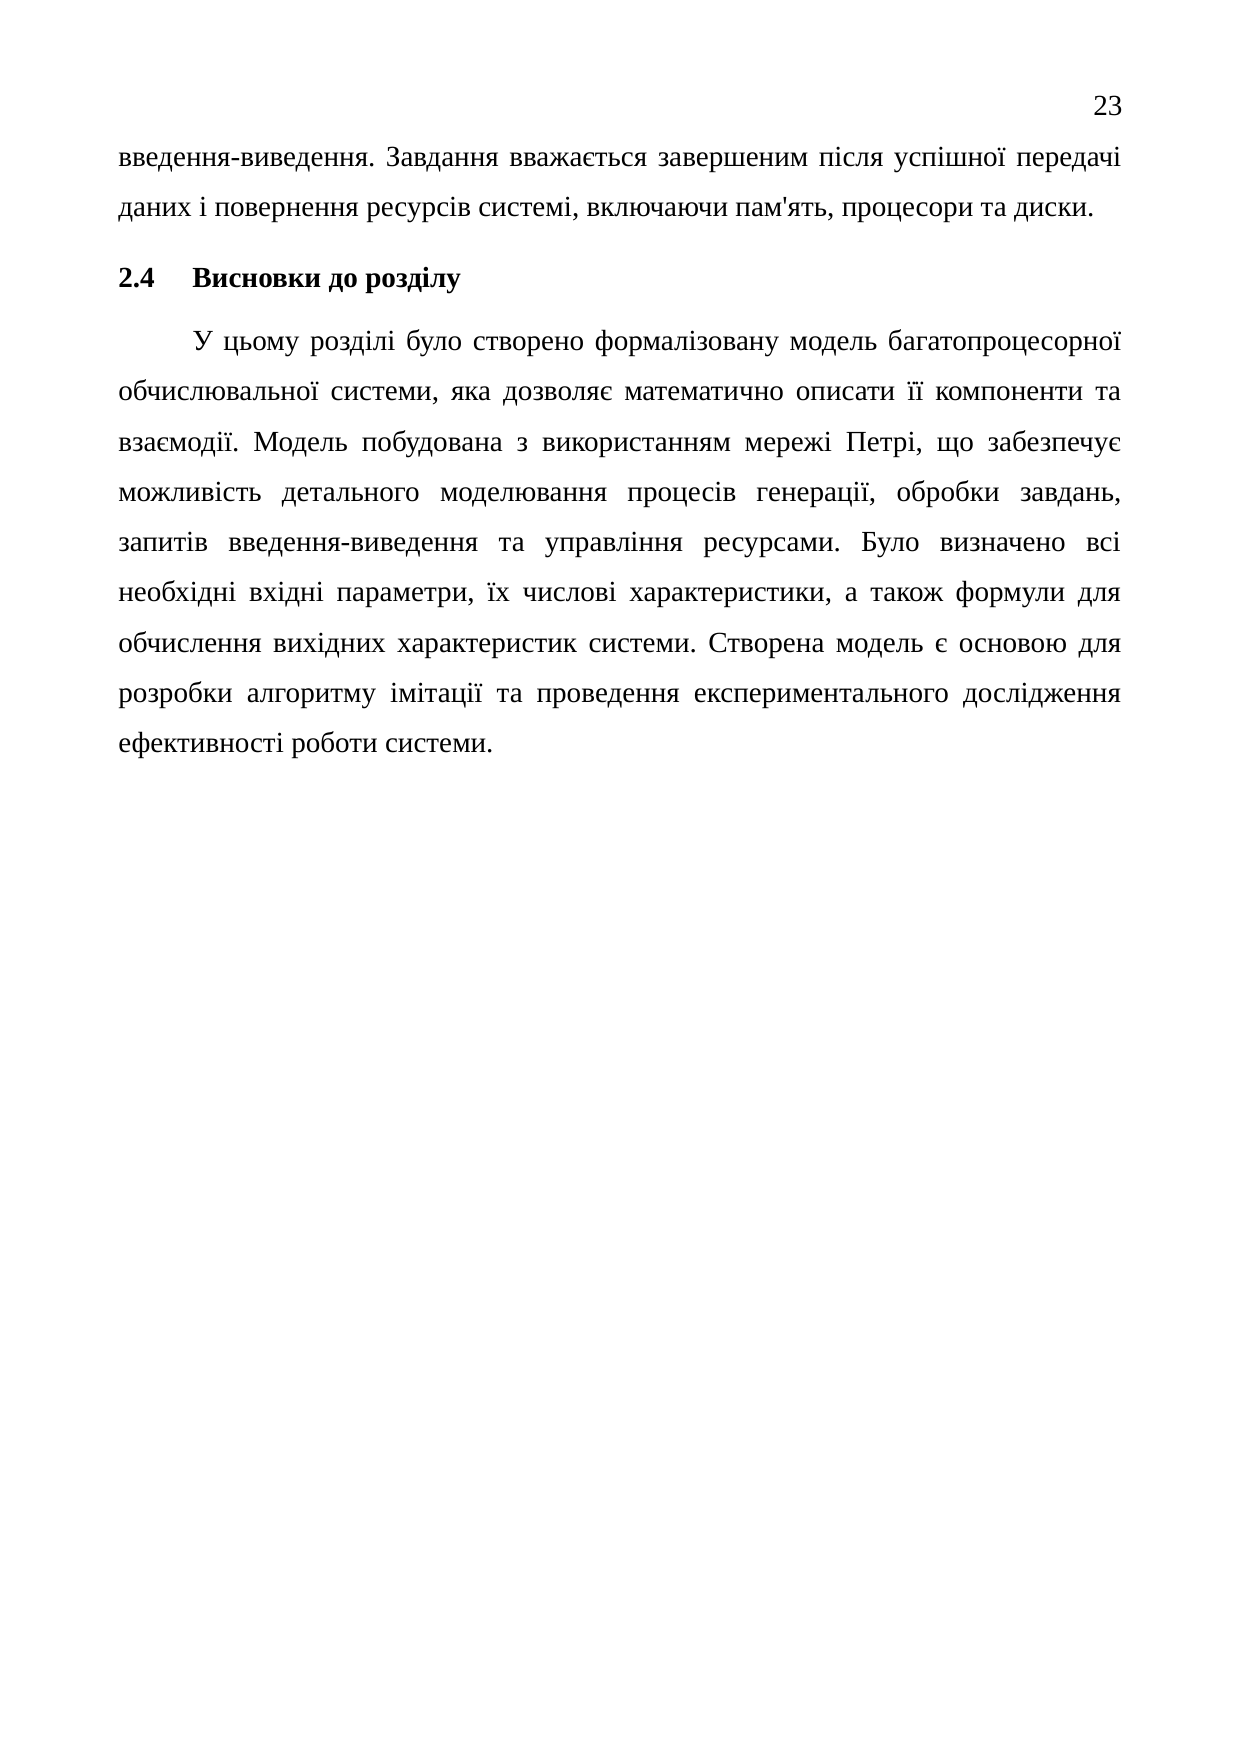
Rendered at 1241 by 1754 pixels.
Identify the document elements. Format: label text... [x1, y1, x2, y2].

subtitle Висновки до розділу [118, 260, 1122, 294]
text введення-виведення. Завдання вважається завершеним після успішної передачі даних і повернення ресурсів системі, включаючи пам'ять, процесори та диски. [118, 139, 1122, 223]
text У цьому розділі було створено формалізовану модель багатопроцесорної обчислювальної системи, яка дозволяє математично описати її компоненти та взаємодії. Модель побудована з використанням мережі Петрі, що забезпечує можливість детального моделювання процесів генерації, обробки завдань, запитів введення-виведення та управління ресурсами. Було визначено всі необхідні вхідні параметри, їх числові характеристики, а також формули для обчислення вихідних характеристик системи. Створена модель є основою для розробки алгоритму імітації та проведення експериментального дослідження ефективності роботи системи. [118, 323, 1122, 759]
